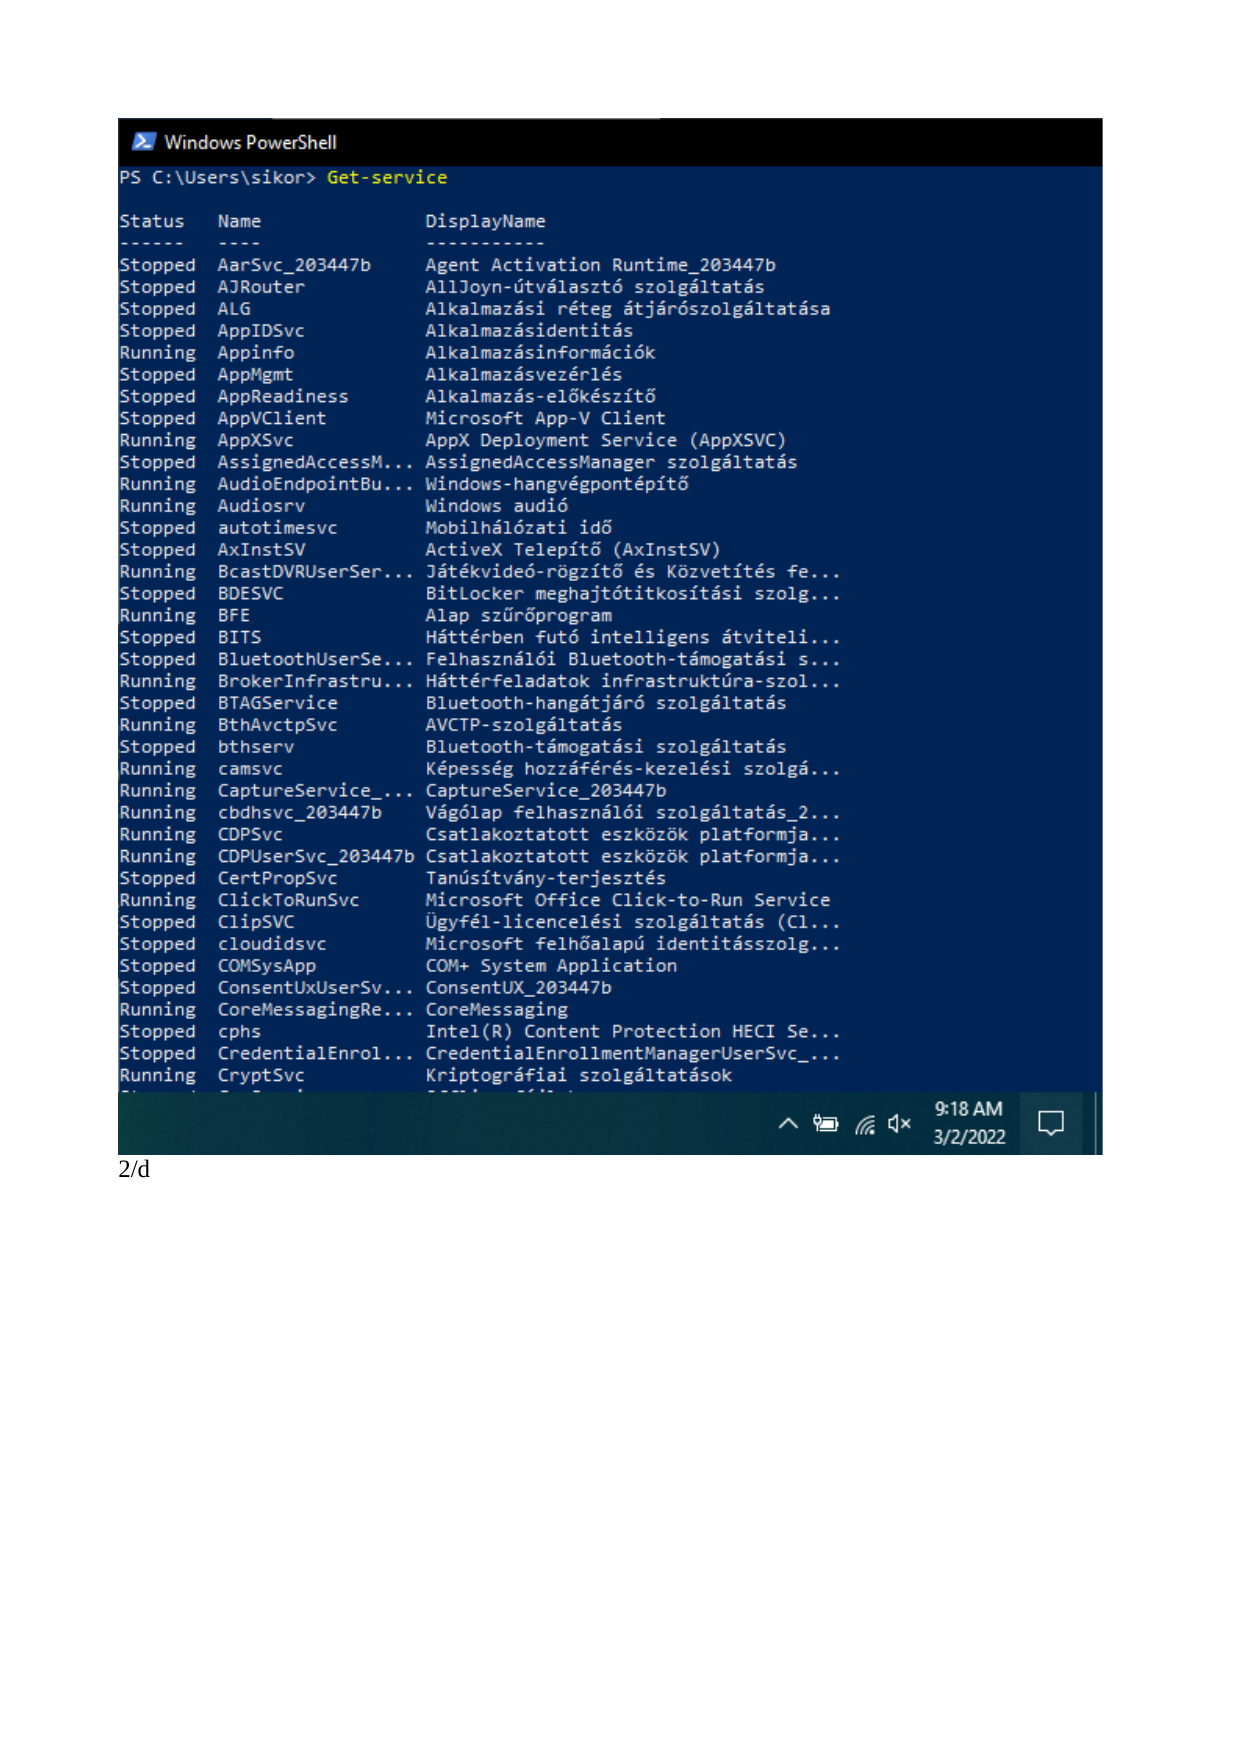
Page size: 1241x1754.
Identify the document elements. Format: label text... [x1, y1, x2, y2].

text 2/d [118, 1154, 1122, 1183]
